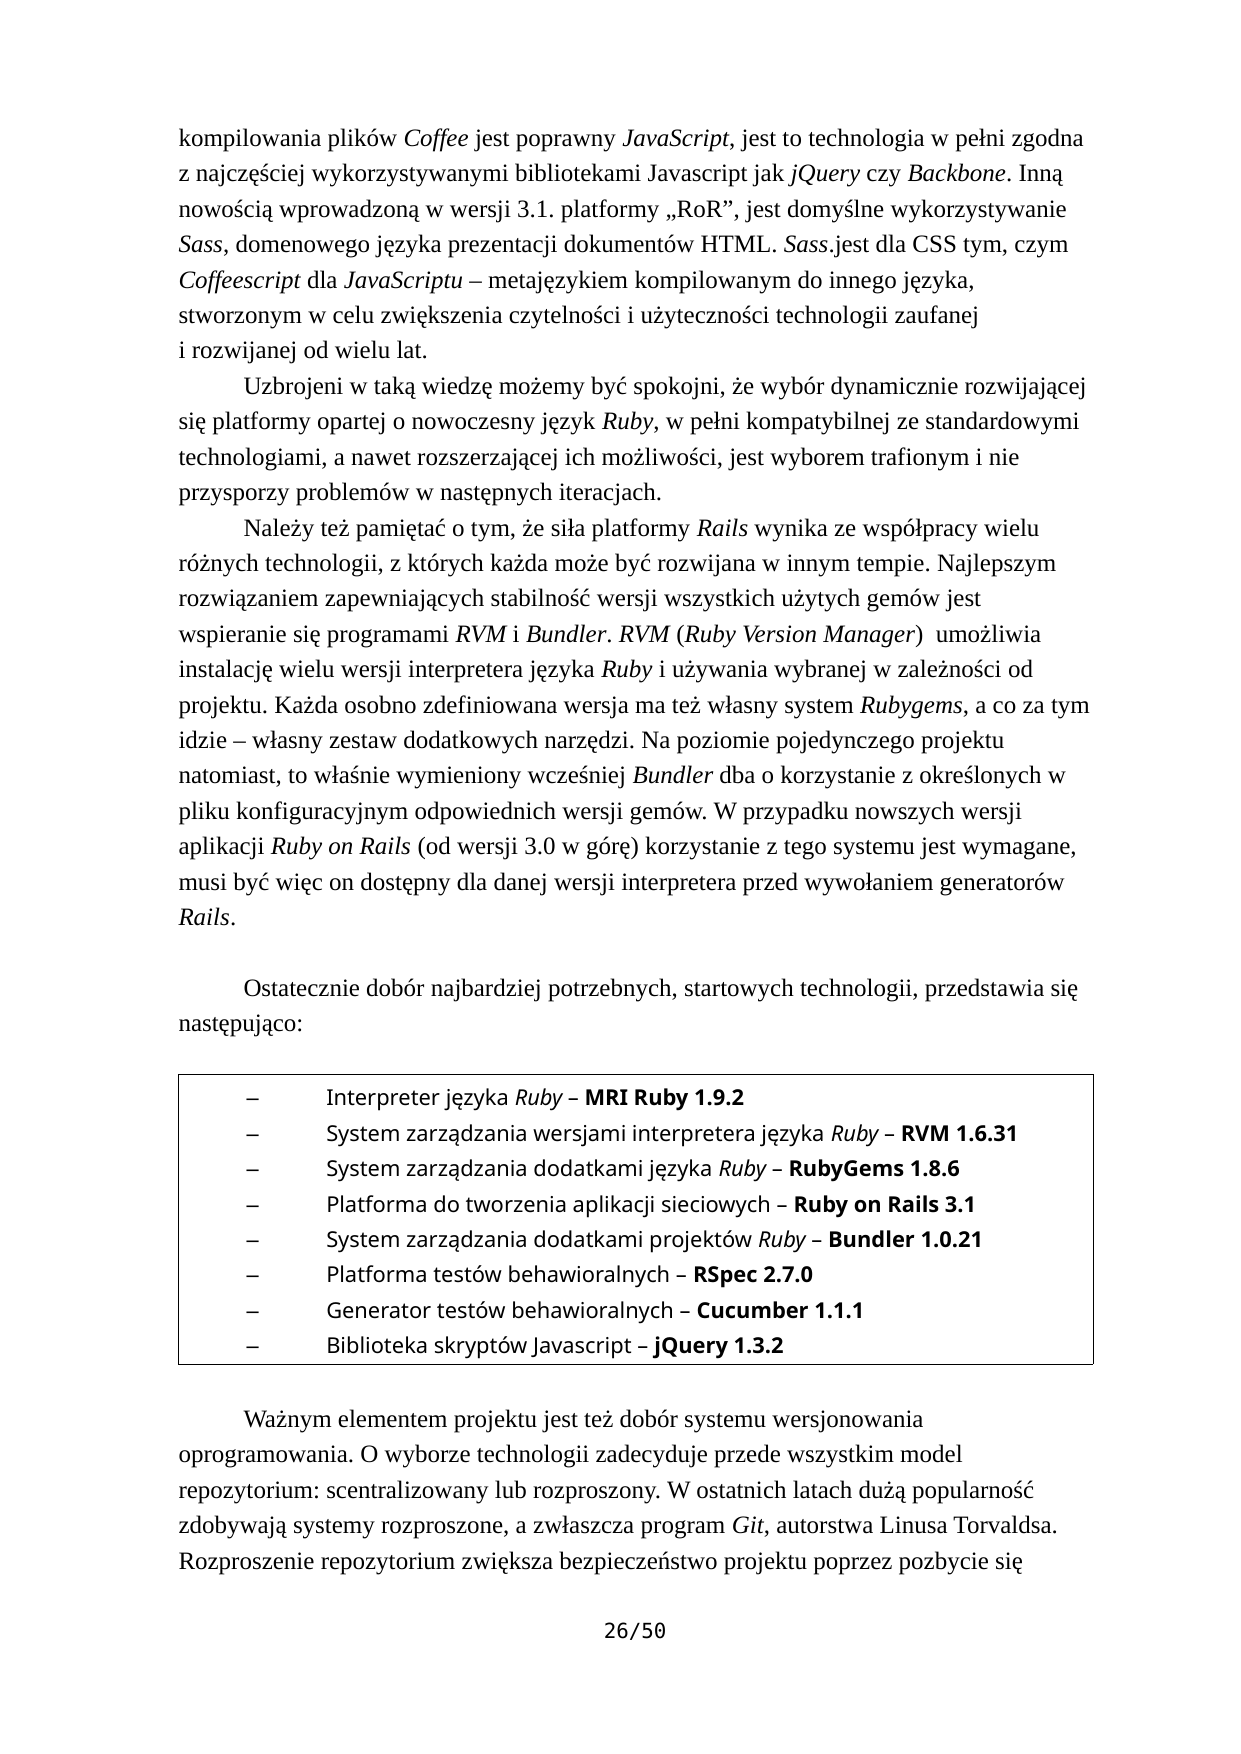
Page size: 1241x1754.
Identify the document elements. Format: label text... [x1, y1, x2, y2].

list Biblioteka skryptów Javascript – jQuery 1.3.2 [179, 1322, 1093, 1364]
text Ważnym elementem projektu jest też dobór systemu wersjonowania oprogramowania. O wyborze technologii zadecyduje przede wszystkim model repozytorium: scentralizowany lub rozproszony. W ostatnich latach dużą popularność zdobywają systemy rozproszone, a zwłaszcza program Git, autorstwa Linusa Torvaldsa. Rozproszenie repozytorium zwiększa bezpieczeństwo projektu poprzez pozbycie się [178, 1399, 1093, 1576]
list Platforma do tworzenia aplikacji sieciowych – Ruby on Rails 3.1 [179, 1181, 1093, 1216]
text Uzbrojeni w taką wiedzę możemy być spokojni, że wybór dynamicznie rozwijającej się platformy opartej o nowoczesny język Ruby, w pełni kompatybilnej ze standardowymi technologiami, a nawet rozszerzającej ich możliwości, jest wyborem trafionym i nie przysporzy problemów w następnych iteracjach. [178, 366, 1093, 508]
text Ostatecznie dobór najbardziej potrzebnych, startowych technologii, przedstawia się następująco: [178, 968, 1093, 1039]
text kompilowania plików Coffee jest poprawny JavaScript, jest to technologia w pełni zgodna z najczęściej wykorzystywanymi bibliotekami Javascript jak jQuery czy Backbone. Inną nowością wprowadzoną w wersji 3.1. platformy „RoR”, jest domyślne wykorzystywanie Sass, domenowego języka prezentacji dokumentów HTML. Sass.jest dla CSS tym, czym Coffeescript dla JavaScriptu – metajęzykiem kompilowanym do innego języka, stworzonym w celu zwiększenia czytelności i użyteczności technologii zaufanej i rozwijanej od wielu lat. [178, 118, 1093, 366]
list System zarządzania dodatkami języka Ruby – RubyGems 1.8.6 [179, 1145, 1093, 1181]
list System zarządzania dodatkami projektów Ruby – Bundler 1.0.21 [179, 1216, 1093, 1251]
list Interpreter języka Ruby – MRI Ruby 1.9.2 [179, 1075, 1093, 1110]
list Generator testów behawioralnych – Cucumber 1.1.1 [179, 1287, 1093, 1322]
list Platforma testów behawioralnych – RSpec 2.7.0 [179, 1251, 1093, 1287]
list System zarządzania wersjami interpretera języka Ruby – RVM 1.6.31 [179, 1110, 1093, 1145]
text Należy też pamiętać o tym, że siła platformy Rails wynika ze współpracy wielu różnych technologii, z których każda może być rozwijana w innym tempie. Najlepszym rozwiązaniem zapewniających stabilność wersji wszystkich użytych gemów jest wspieranie się programami RVM i Bundler. RVM (Ruby Version Manager) umożliwia instalację wielu wersji interpretera języka Ruby i używania wybranej w zależności od projektu. Każda osobno zdefiniowana wersja ma też własny system Rubygems, a co za tym idzie – własny zestaw dodatkowych narzędzi. Na poziomie pojedynczego projektu natomiast, to właśnie wymieniony wcześniej Bundler dba o korzystanie z określonych w pliku konfiguracyjnym odpowiednich wersji gemów. W przypadku nowszych wersji aplikacji Ruby on Rails (od wersji 3.0 w górę) korzystanie z tego systemu jest wymagane, musi być więc on dostępny dla danej wersji interpretera przed wywołaniem generatorów Rails. [178, 508, 1093, 933]
